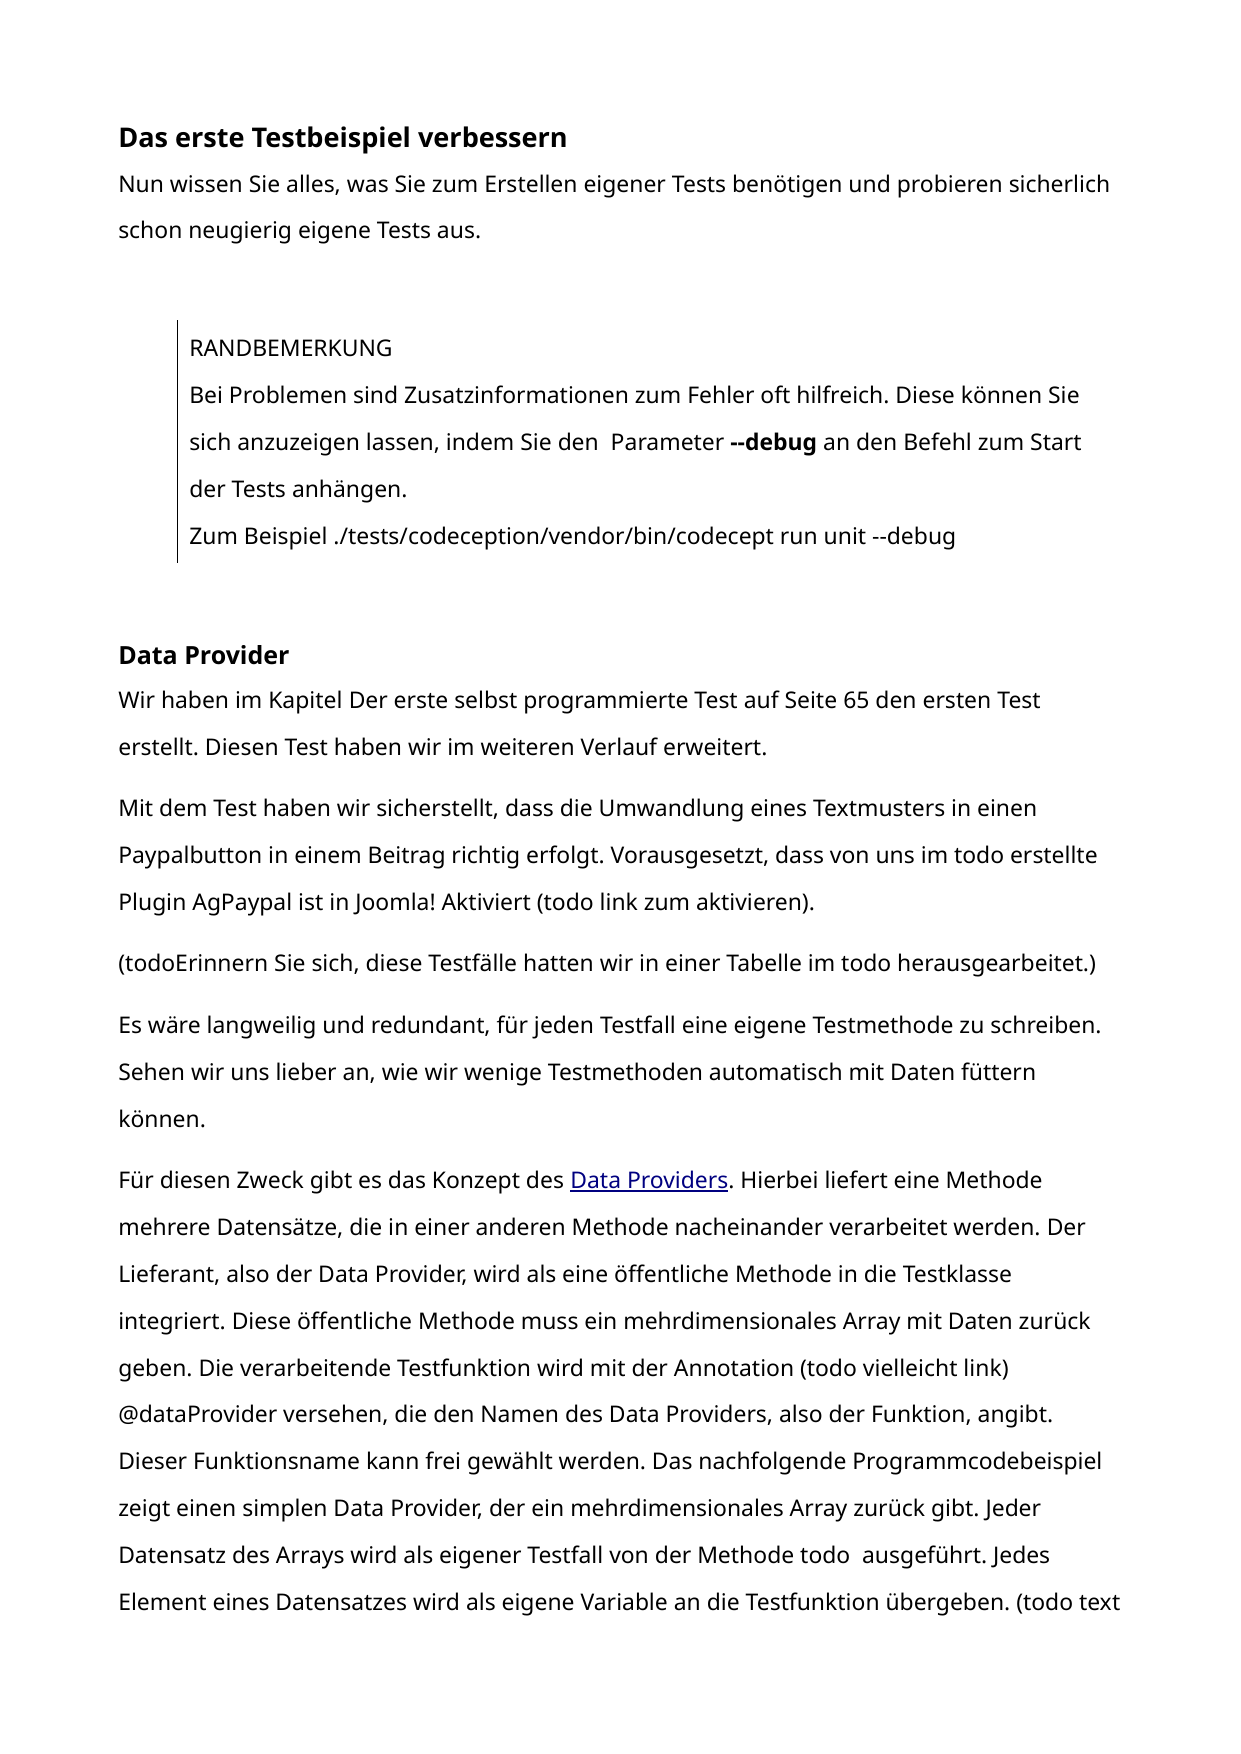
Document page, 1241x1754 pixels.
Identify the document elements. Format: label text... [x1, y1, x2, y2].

text Es wäre langweilig und redundant, für jeden Testfall eine eigene Testmethode zu schreiben. Sehen wir uns lieber an, wie wir wenige Testmethoden automatisch mit Daten füttern können. [118, 1009, 1122, 1134]
text Nun wissen Sie alles, was Sie zum Erstellen eigener Tests benötigen und probieren sicherlich schon neugierig eigene Tests aus. [118, 167, 1122, 246]
text Für diesen Zweck gibt es das Konzept des Data Providers. Hierbei liefert eine Methode mehrere Datensätze, die in einer anderen Methode nacheinander verarbeitet werden. Der Lieferant, also der Data Provider, wird als eine öffentliche Methode in die Testklasse integriert. Diese öffentliche Methode muss ein mehrdimensionales Array mit Daten zurück geben. Die verarbeitende Testfunktion wird mit der Annotation (todo vielleicht link) @dataProvider versehen, die den Namen des Data Providers, also der Funktion, angibt. Dieser Funktionsname kann frei gewählt werden. Das nachfolgende Programmcodebeispiel zeigt einen simplen Data Provider, der ein mehrdimensionales Array zurück gibt. Jeder Datensatz des Arrays wird als eigener Testfall von der Methode todo ausgeführt. Jedes Element eines Datensatzes wird als eigene Variable an die Testfunktion übergeben. (todo text [118, 1164, 1122, 1617]
text Mit dem Test haben wir sicherstellt, dass die Umwandlung eines Textmusters in einen Paypalbutton in einem Beitrag richtig erfolgt. Vorausgesetzt, dass von uns im todo erstellte Plugin AgPaypal ist in Joomla! Aktiviert (todo link zum aktivieren). [118, 792, 1122, 917]
text (todoErinnern Sie sich, diese Testfälle hatten wir in einer Tabelle im todo herausgearbeitet.) [118, 947, 1122, 979]
text Wir haben im Kapitel Der erste selbst programmierte Test auf Seite 62 den ersten Test erstellt. Diesen Test haben wir im weiteren Verlauf erweitert. [118, 684, 1122, 762]
subtitle Das erste Testbeispiel verbessern [118, 118, 1122, 155]
text RANDBEMERKUNG Bei Problemen sind Zusatzinformationen zum Fehler oft hilfreich. Diese können Sie sich anzuzeigen lassen, indem Sie den Parameter --debug an den Befehl zum Start der Tests anhängen. Zum Beispiel ./tests/codeception/vendor/bin/codecept run unit --debug [178, 320, 1122, 563]
subtitle Data Provider [118, 637, 1122, 671]
